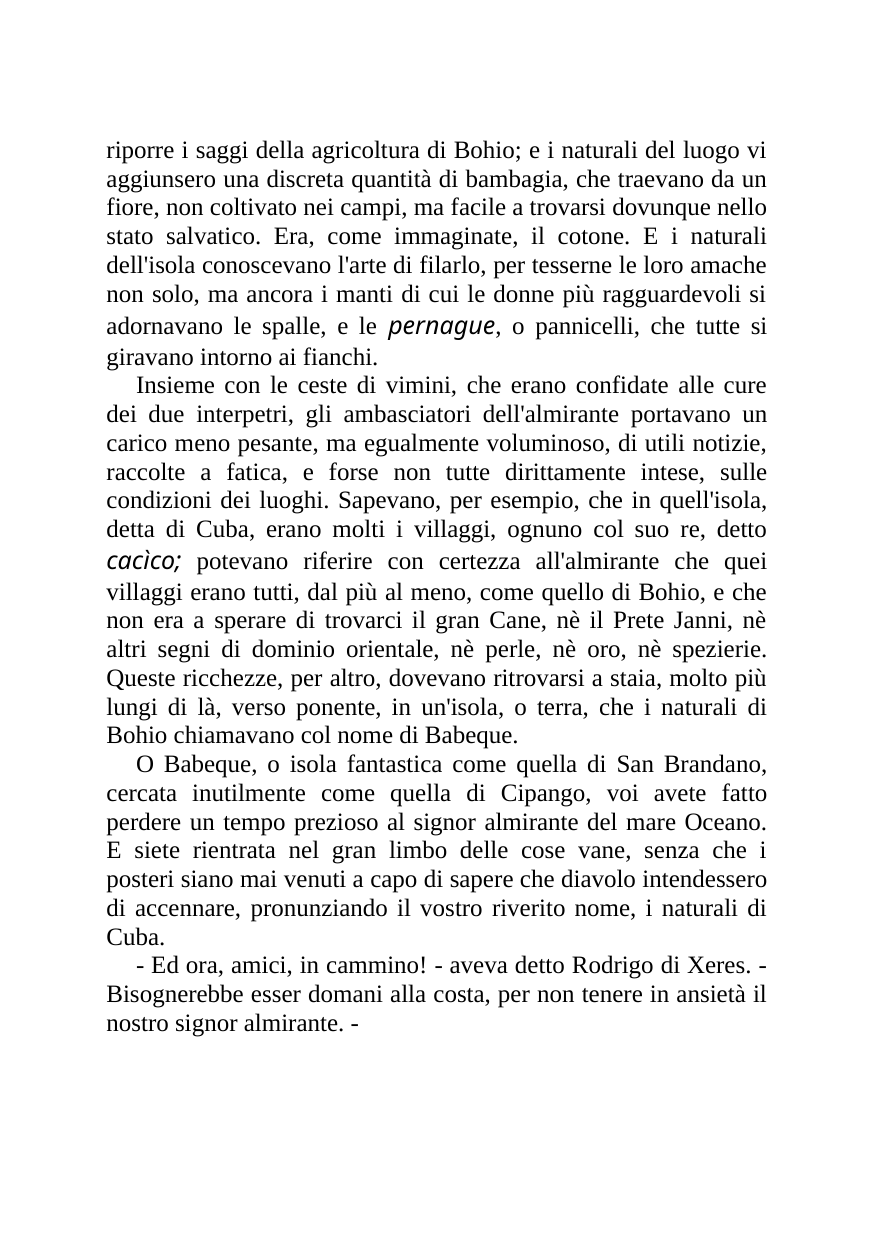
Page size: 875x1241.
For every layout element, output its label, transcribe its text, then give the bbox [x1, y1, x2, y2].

text - Ed ora, amici, in cammino! - aveva detto Rodrigo di Xeres. - Bisognerebbe esser domani alla costa, per non tenere in ansietà il nostro signor almirante. - [106, 951, 768, 1037]
text riporre i saggi della agricoltura di Bohio; e i naturali del luogo vi aggiunsero una discreta quantità di bambagia, che traevano da un fiore, non coltivato nei campi, ma facile a trovarsi dovunque nello stato salvatico. Era, come immaginate, il cotone. E i naturali dell'isola conoscevano l'arte di filarlo, per tesserne le loro amache non solo, ma ancora i manti di cui le donne più ragguardevoli si adornavano le spalle, e le pernague, o pannicelli, che tutte si giravano intorno ai fianchi. [106, 135, 768, 370]
text Insieme con le ceste di vimini, che erano confidate alle cure dei due interpetri, gli ambasciatori dell'almirante portavano un carico meno pesante, ma egualmente voluminoso, di utili notizie, raccolte a fatica, e forse non tutte dirittamente intese, sulle condizioni dei luoghi. Sapevano, per esempio, che in quell'isola, detta di Cuba, erano molti i villaggi, ognuno col suo re, detto cacìco; potevano riferire con certezza all'almirante che quei villaggi erano tutti, dal più al meno, come quello di Bohio, e che non era a sperare di trovarci il gran Cane, nè il Prete Janni, nè altri segni di dominio orientale, nè perle, nè oro, nè spezierie. Queste ricchezze, per altro, dovevano ritrovarsi a staia, molto più lungi di là, verso ponente, in un'isola, o terra, che i naturali di Bohio chiamavano col nome di Babeque. [106, 370, 768, 749]
text O Babeque, o isola fantastica come quella di San Brandano, cercata inutilmente come quella di Cipango, voi avete fatto perdere un tempo prezioso al signor almirante del mare Oceano. E siete rientrata nel gran limbo delle cose vane, senza che i posteri siano mai venuti a capo di sapere che diavolo intendessero di accennare, pronunziando il vostro riverito nome, i naturali di Cuba. [106, 749, 768, 951]
